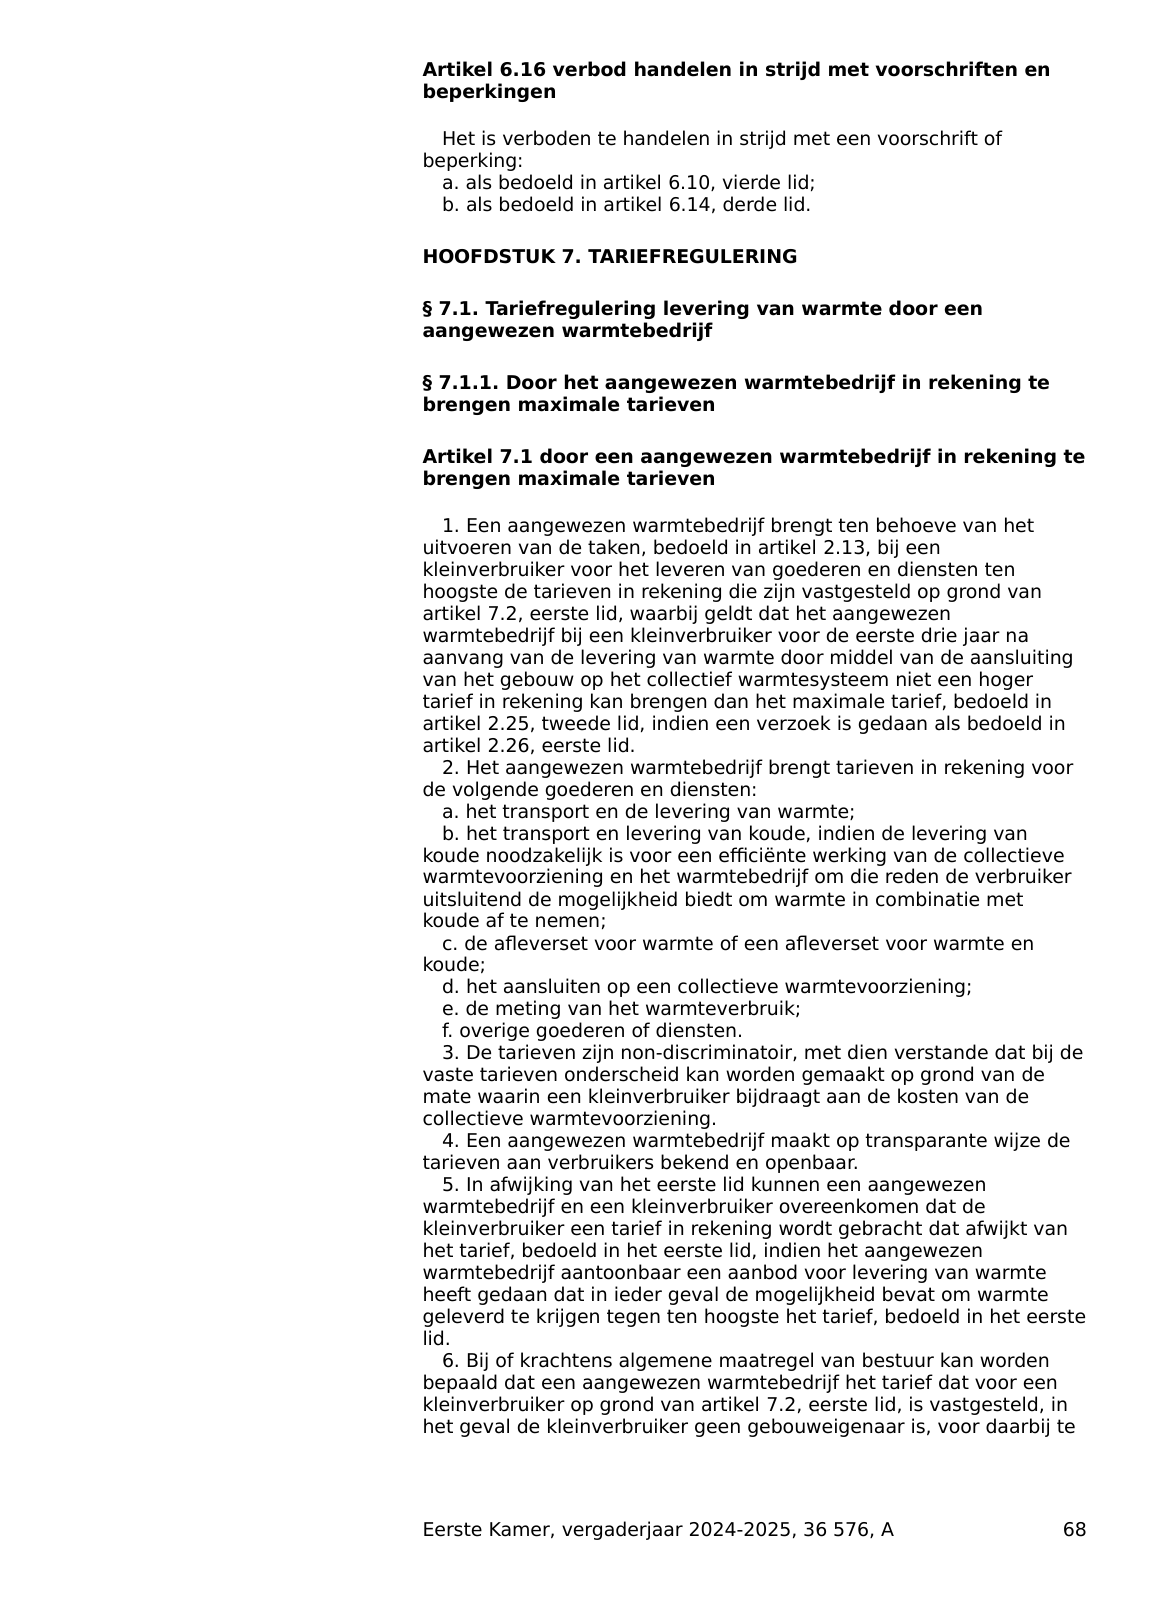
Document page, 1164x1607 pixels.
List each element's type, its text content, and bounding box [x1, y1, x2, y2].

text d. het aansluiten op een collectieve warmtevoorziening; [422, 976, 1087, 998]
subtitle Artikel 7.1 door een aangewezen warmtebedrijf in rekening te brengen maximale tarieven [422, 446, 1087, 490]
text f. overige goederen of diensten. [422, 1020, 1087, 1042]
text 4. Een aangewezen warmtebedrijf maakt op transparante wijze de tarieven aan verbruikers bekend en openbaar. [422, 1130, 1087, 1174]
text 6. Bij of krachtens algemene maatregel van bestuur kan worden bepaald dat een aangewezen warmtebedrijf het tarief dat voor een kleinverbruiker op grond van artikel 7.2, eerste lid, is vastgesteld, in het geval de kleinverbruiker geen gebouweigenaar is, voor daarbij te [422, 1350, 1087, 1438]
text e. de meting van het warmteverbruik; [422, 998, 1087, 1020]
text b. als bedoeld in artikel 6.14, derde lid. [422, 194, 1087, 216]
text a. als bedoeld in artikel 6.10, vierde lid; [422, 172, 1087, 194]
subtitle Artikel 6.16 verbod handelen in strijd met voorschriften en beperkingen [422, 59, 1087, 103]
text c. de afleverset voor warmte of een afleverset voor warmte en koude; [422, 932, 1087, 976]
text 3. De tarieven zijn non-discriminatoir, met dien verstande dat bij de vaste tarieven onderscheid kan worden gemaakt op grond van de mate waarin een kleinverbruiker bijdraagt aan de kosten van de collectieve warmtevoorziening. [422, 1042, 1087, 1130]
subtitle § 7.1. Tariefregulering levering van warmte door een aangewezen warmtebedrijf [422, 298, 1087, 342]
text a. het transport en de levering van warmte; [422, 801, 1087, 822]
text b. het transport en levering van koude, indien de levering van koude noodzakelijk is voor een efficiënte werking van de collectieve warmtevoorziening en het warmtebedrijf om die reden de verbruiker uitsluitend de mogelijkheid biedt om warmte in combinatie met koude af te nemen; [422, 822, 1087, 932]
text 2. Het aangewezen warmtebedrijf brengt tarieven in rekening voor de volgende goederen en diensten: [422, 757, 1087, 801]
subtitle HOOFDSTUK 7. TARIEFREGULERING [422, 246, 1087, 268]
text Het is verboden te handelen in strijd met een voorschrift of beperking: [422, 128, 1087, 172]
text 1. Een aangewezen warmtebedrijf brengt ten behoeve van het uitvoeren van de taken, bedoeld in artikel 2.13, bij een kleinverbruiker voor het leveren van goederen en diensten ten hoogste de tarieven in rekening die zijn vastgesteld op grond van artikel 7.2, eerste lid, waarbij geldt dat het aangewezen warmtebedrijf bij een kleinverbruiker voor de eerste drie jaar na aanvang van de levering van warmte door middel van de aansluiting van het gebouw op het collectief warmtesysteem niet een hoger tarief in rekening kan brengen dan het maximale tarief, bedoeld in artikel 2.25, tweede lid, indien een verzoek is gedaan als bedoeld in artikel 2.26, eerste lid. [422, 515, 1087, 757]
subtitle § 7.1.1. Door het aangewezen warmtebedrijf in rekening te brengen maximale tarieven [422, 372, 1087, 416]
text 5. In afwijking van het eerste lid kunnen een aangewezen warmtebedrijf en een kleinverbruiker overeenkomen dat de kleinverbruiker een tarief in rekening wordt gebracht dat afwijkt van het tarief, bedoeld in het eerste lid, indien het aangewezen warmtebedrijf aantoonbaar een aanbod voor levering van warmte heeft gedaan dat in ieder geval de mogelijkheid bevat om warmte geleverd te krijgen tegen ten hoogste het tarief, bedoeld in het eerste lid. [422, 1174, 1087, 1350]
